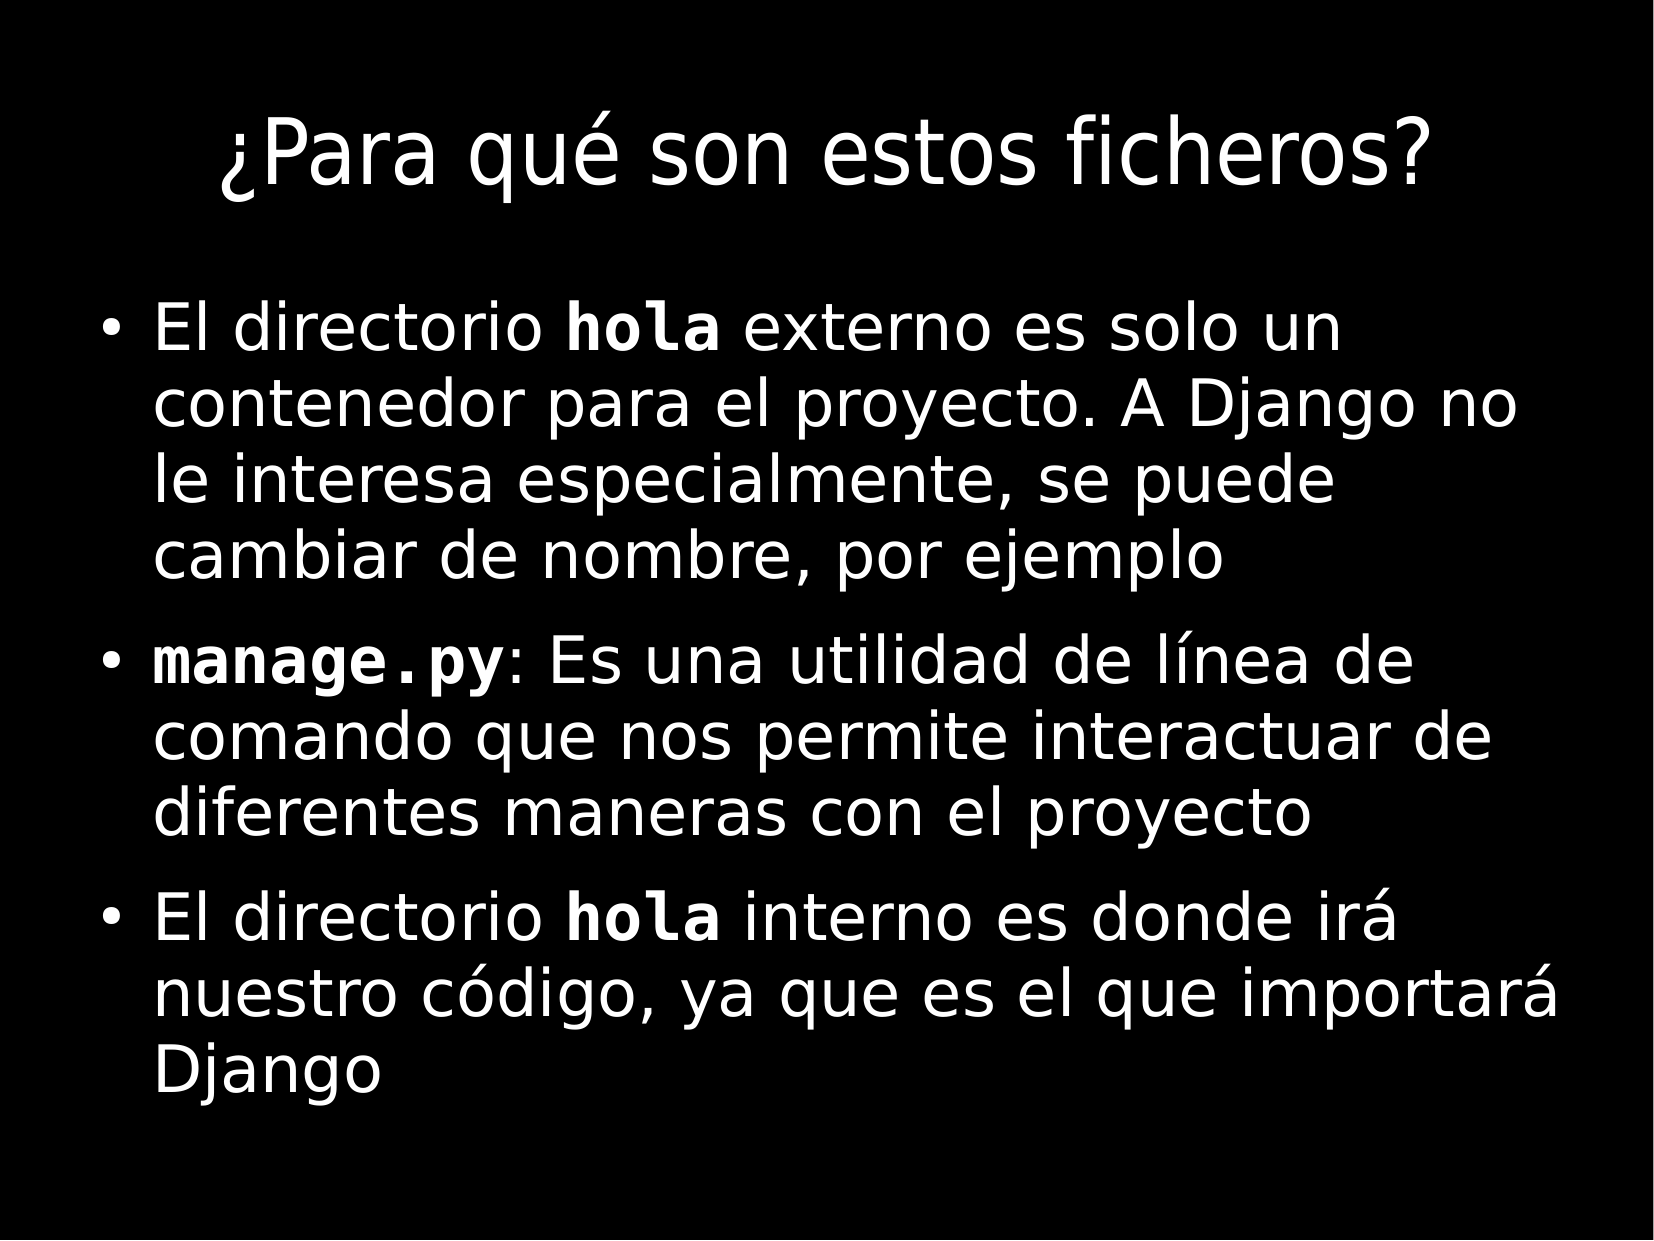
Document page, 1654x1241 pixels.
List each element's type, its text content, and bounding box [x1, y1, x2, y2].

title ¿Para qué son estos ficheros? [82, 49, 1571, 257]
list El directorio hola externo es solo un contenedor para el proyecto. A Django no le interesa especialmente, se puede cambiar de nombre, por ejemplo manage.py: Es una utilidad de línea de comando que nos permite interactuar de diferentes maneras con el proyecto El directorio hola interno es donde irá nuestro código, ya que es el que importará Django [82, 290, 1571, 1109]
